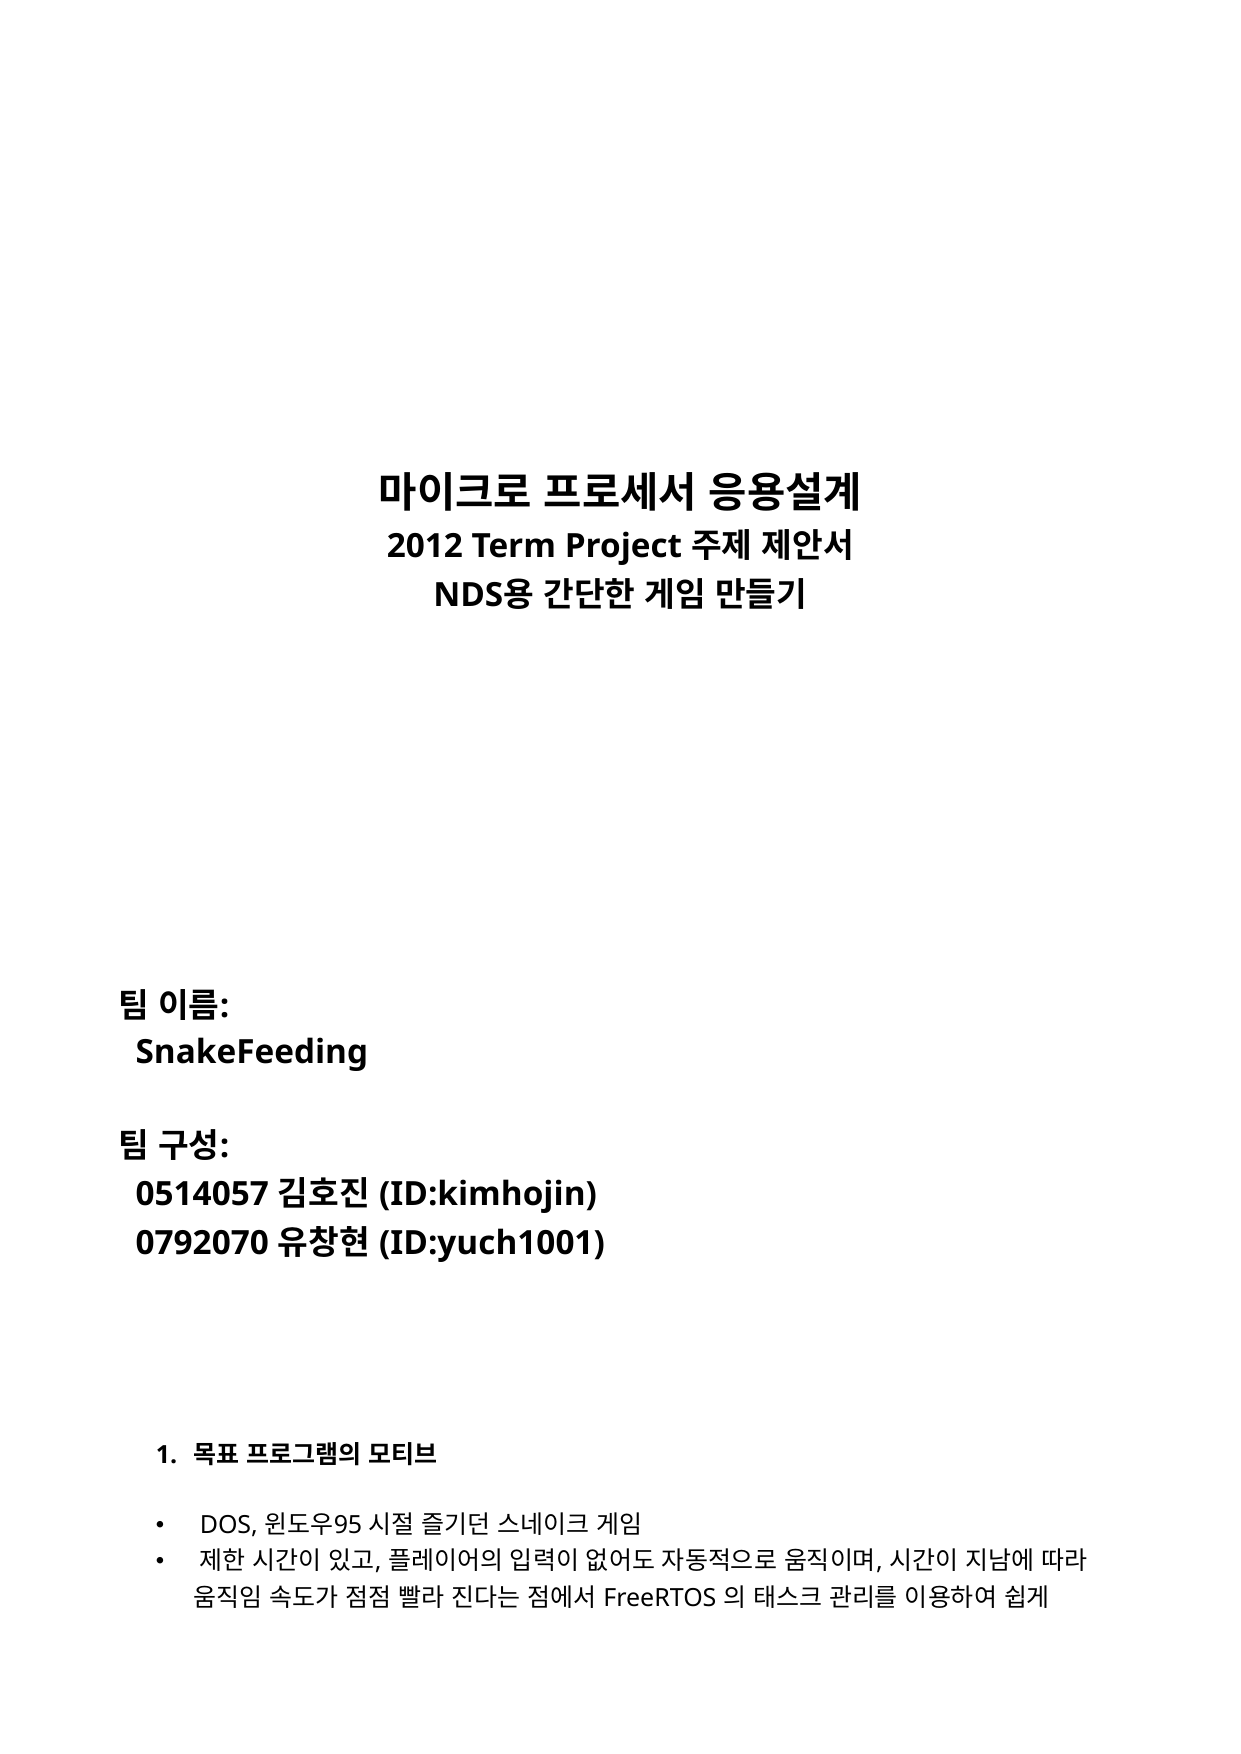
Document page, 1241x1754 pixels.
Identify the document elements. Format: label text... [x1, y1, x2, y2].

list DOS, 윈도우95 시절 즐기던 스네이크 게임 [156, 1504, 1122, 1541]
list 목표 프로그램의 모티브 [156, 1434, 1122, 1470]
text 0514057 김호진 (ID:kimhojin) [118, 1167, 1122, 1215]
list 제한 시간이 있고, 플레이어의 입력이 없어도 자동적으로 움직이며, 시간이 지남에 따라 움직임 속도가 점점 빨라 진다는 점에서 FreeRTOS 의 태스크 관리를 이용하여 쉽게 [156, 1541, 1122, 1613]
text SnakeFeeding [118, 1028, 1122, 1073]
text 2012 Term Project 주제 제안서 [118, 519, 1122, 567]
text 0792070 유창현 (ID:yuch1001) [118, 1215, 1122, 1264]
text 팀 구성: [118, 1118, 1122, 1167]
text NDS용 간단한 게임 만들기 [118, 567, 1122, 616]
text 팀 이름: [118, 979, 1122, 1028]
text 마이크로 프로세서 응용설계 [118, 459, 1122, 519]
